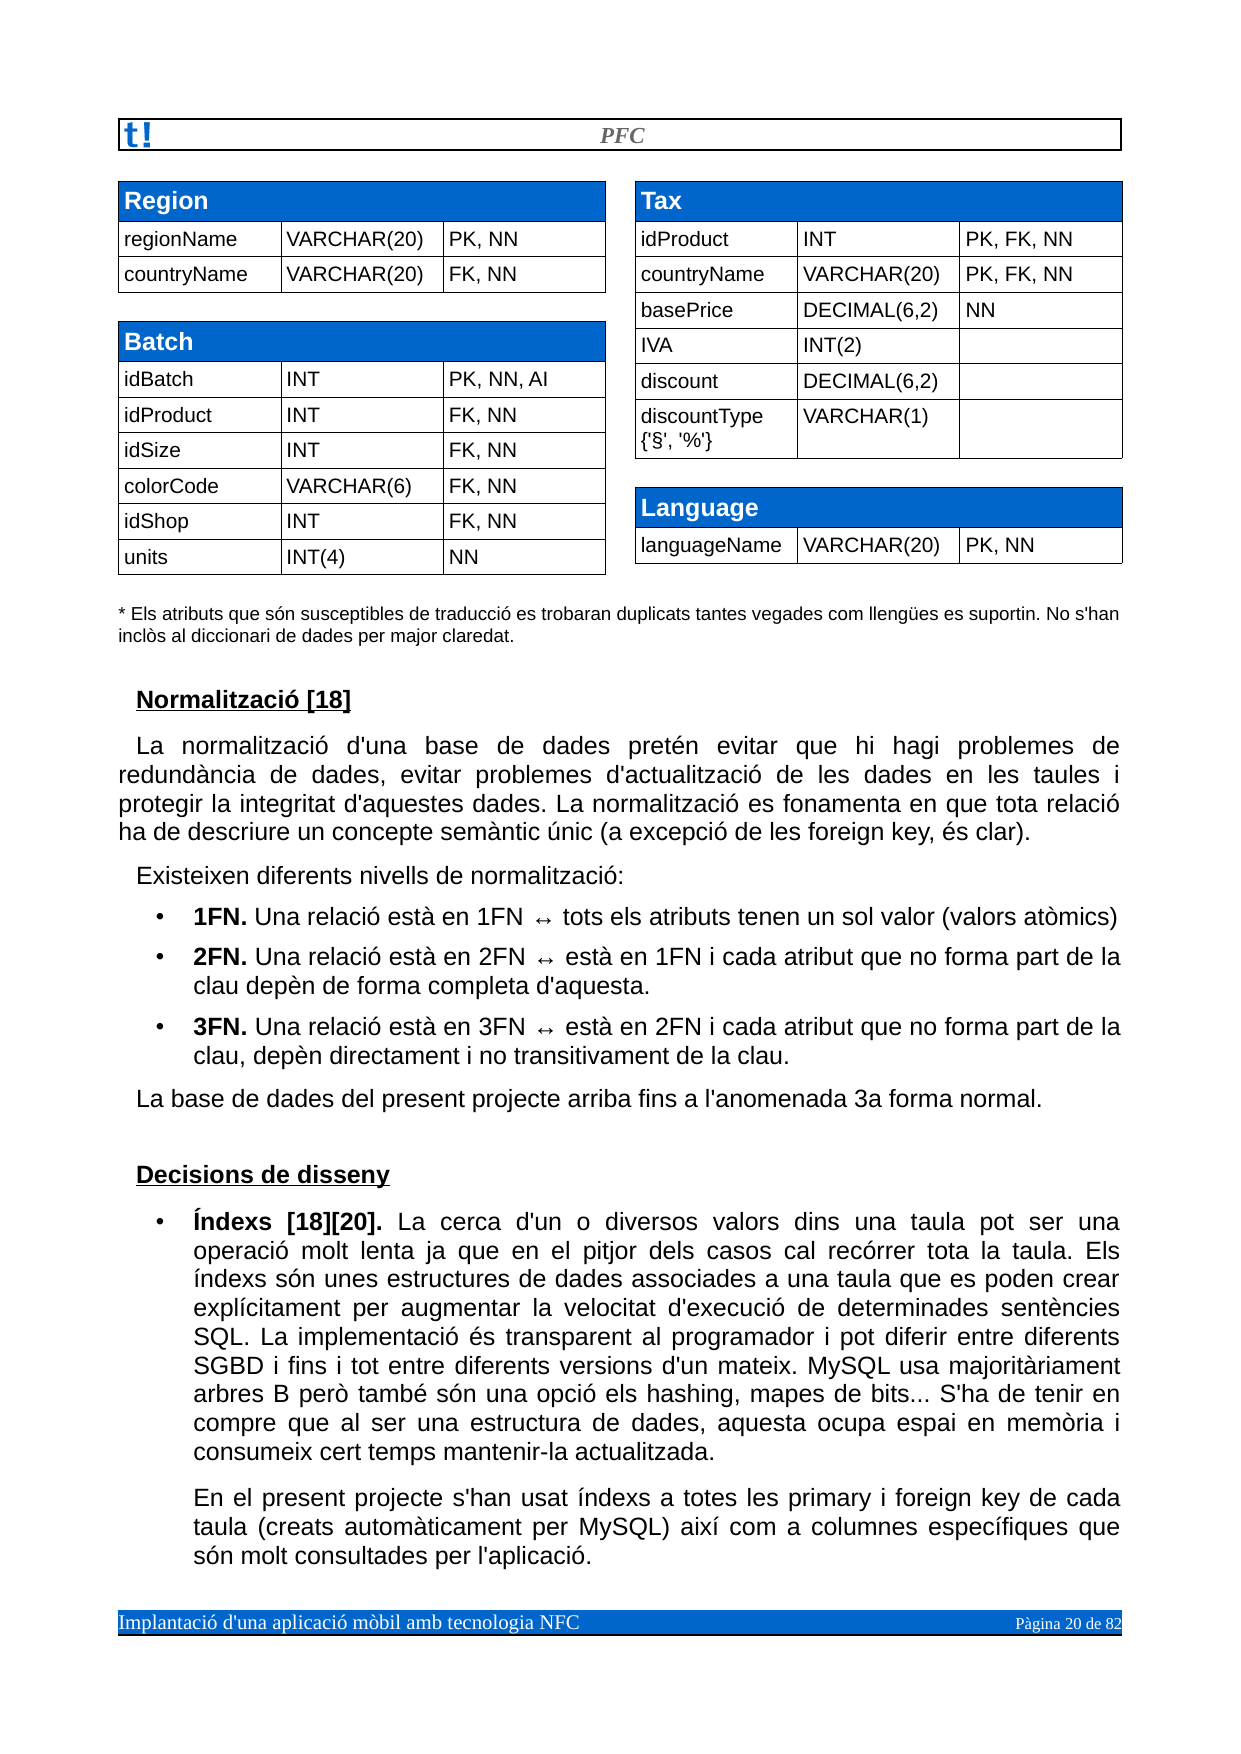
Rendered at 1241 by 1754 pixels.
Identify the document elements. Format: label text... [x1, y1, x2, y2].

table_cell languageName [636, 528, 797, 563]
text Existeixen diferents nivells de normalització: [118, 861, 1122, 890]
table_header Language [636, 488, 1122, 527]
table_cell INT(4) [282, 540, 443, 574]
text Normalització [18] [118, 685, 1122, 713]
list 2FN. Una relació està en 2FN ↔ està en 1FN i cada atribut que no forma part de la clau depèn de forma completa d'aquesta. [156, 942, 1122, 1000]
table_cell idBatch [119, 362, 281, 397]
text La base de dades del present projecte arriba fins a l'anomenada 3a forma normal. [118, 1084, 1122, 1113]
table_cell DECIMAL(6,2) [798, 364, 959, 398]
table_header Tax [636, 182, 1122, 221]
table_cell FK, NN [444, 257, 605, 292]
table_cell PK, FK, NN [960, 257, 1122, 292]
table_cell colorCode [119, 469, 281, 503]
table_cell VARCHAR(6) [282, 469, 443, 503]
table_cell units [119, 540, 281, 574]
table_cell idSize [119, 433, 281, 468]
table_cell VARCHAR(20) [798, 528, 959, 563]
table_cell INT [282, 362, 443, 397]
table_cell INT [282, 398, 443, 432]
list 1FN. Una relació està en 1FN ↔ tots els atributs tenen un sol valor (valors atòmics) [156, 902, 1122, 930]
table_cell NN [444, 540, 605, 574]
table_cell discount [636, 364, 797, 398]
text La normalització d'una base de dades pretén evitar que hi hagi problemes de redundància de dades, evitar problemes d'actualització de les dades en les taules i protegir la integritat d'aquestes dades. La normalització es fonamenta en que tota relació ha de descriure un concepte semàntic únic (a excepció de les foreign key, és clar). [118, 731, 1122, 846]
table_cell VARCHAR(1) [798, 400, 959, 458]
table_cell IVA [636, 329, 797, 363]
table_cell countryName [119, 257, 281, 292]
table_cell INT [282, 433, 443, 468]
table_cell INT [282, 504, 443, 539]
table_cell PK, NN, AI [444, 362, 605, 397]
table_header Batch [119, 322, 605, 361]
picture [123, 121, 151, 148]
table_cell PK, NN [444, 222, 605, 256]
table_cell INT(2) [798, 329, 959, 363]
table_cell FK, NN [444, 504, 605, 539]
table_header Region [119, 182, 605, 221]
list En el present projecte s'han usat índexs a totes les primary i foreign key de cada taula (creats automàticament per MySQL) així com a columnes específiques que són molt consultades per l'aplicació. [156, 1483, 1122, 1569]
list Índexs [18][20]. La cerca d'un o diversos valors dins una taula pot ser una operació molt lenta ja que en el pitjor dels casos cal recórrer tota la taula. Els índexs són unes estructures de dades associades a una taula que es poden crear explícitament per augmentar la velocitat d'execució de determinades sentències SQL. La implementació és transparent al programador i pot diferir entre diferents SGBD i fins i tot entre diferents versions d'un mateix. MySQL usa majoritàriament arbres B però també són una opció els hashing, mapes de bits... S'ha de tenir en compre que al ser una estructura de dades, aquesta ocupa espai en memòria i consumeix cert temps mantenir-la actualitzada. [156, 1207, 1122, 1466]
list 3FN. Una relació està en 3FN ↔ està en 2FN i cada atribut que no forma part de la clau, depèn directament i no transitivament de la clau. [156, 1012, 1122, 1069]
table_cell VARCHAR(20) [282, 222, 443, 256]
table_cell basePrice [636, 293, 797, 327]
table_cell [960, 400, 1122, 458]
table_cell INT [798, 222, 959, 256]
table_cell [960, 329, 1122, 363]
table_cell DECIMAL(6,2) [798, 293, 959, 327]
text Decisions de disseny [118, 1160, 1122, 1189]
table_cell idProduct [119, 398, 281, 432]
table_cell VARCHAR(20) [282, 257, 443, 292]
table_cell idProduct [636, 222, 797, 256]
table_cell regionName [119, 222, 281, 256]
table_cell FK, NN [444, 469, 605, 503]
table_cell [960, 364, 1122, 398]
table_cell FK, NN [444, 398, 605, 432]
table_cell PK, FK, NN [960, 222, 1122, 256]
table_cell PK, NN [960, 528, 1122, 563]
text * Els atributs que són susceptibles de traducció es trobaran duplicats tantes vegades com llengües es suportin. No s'han inclòs al diccionari de dades per major claredat. [118, 603, 1122, 646]
table_cell countryName [636, 257, 797, 292]
table_cell FK, NN [444, 433, 605, 468]
table_cell idShop [119, 504, 281, 539]
table_cell NN [960, 293, 1122, 327]
table_cell VARCHAR(20) [798, 257, 959, 292]
table_cell discountType {'§', '%'} [636, 400, 797, 458]
